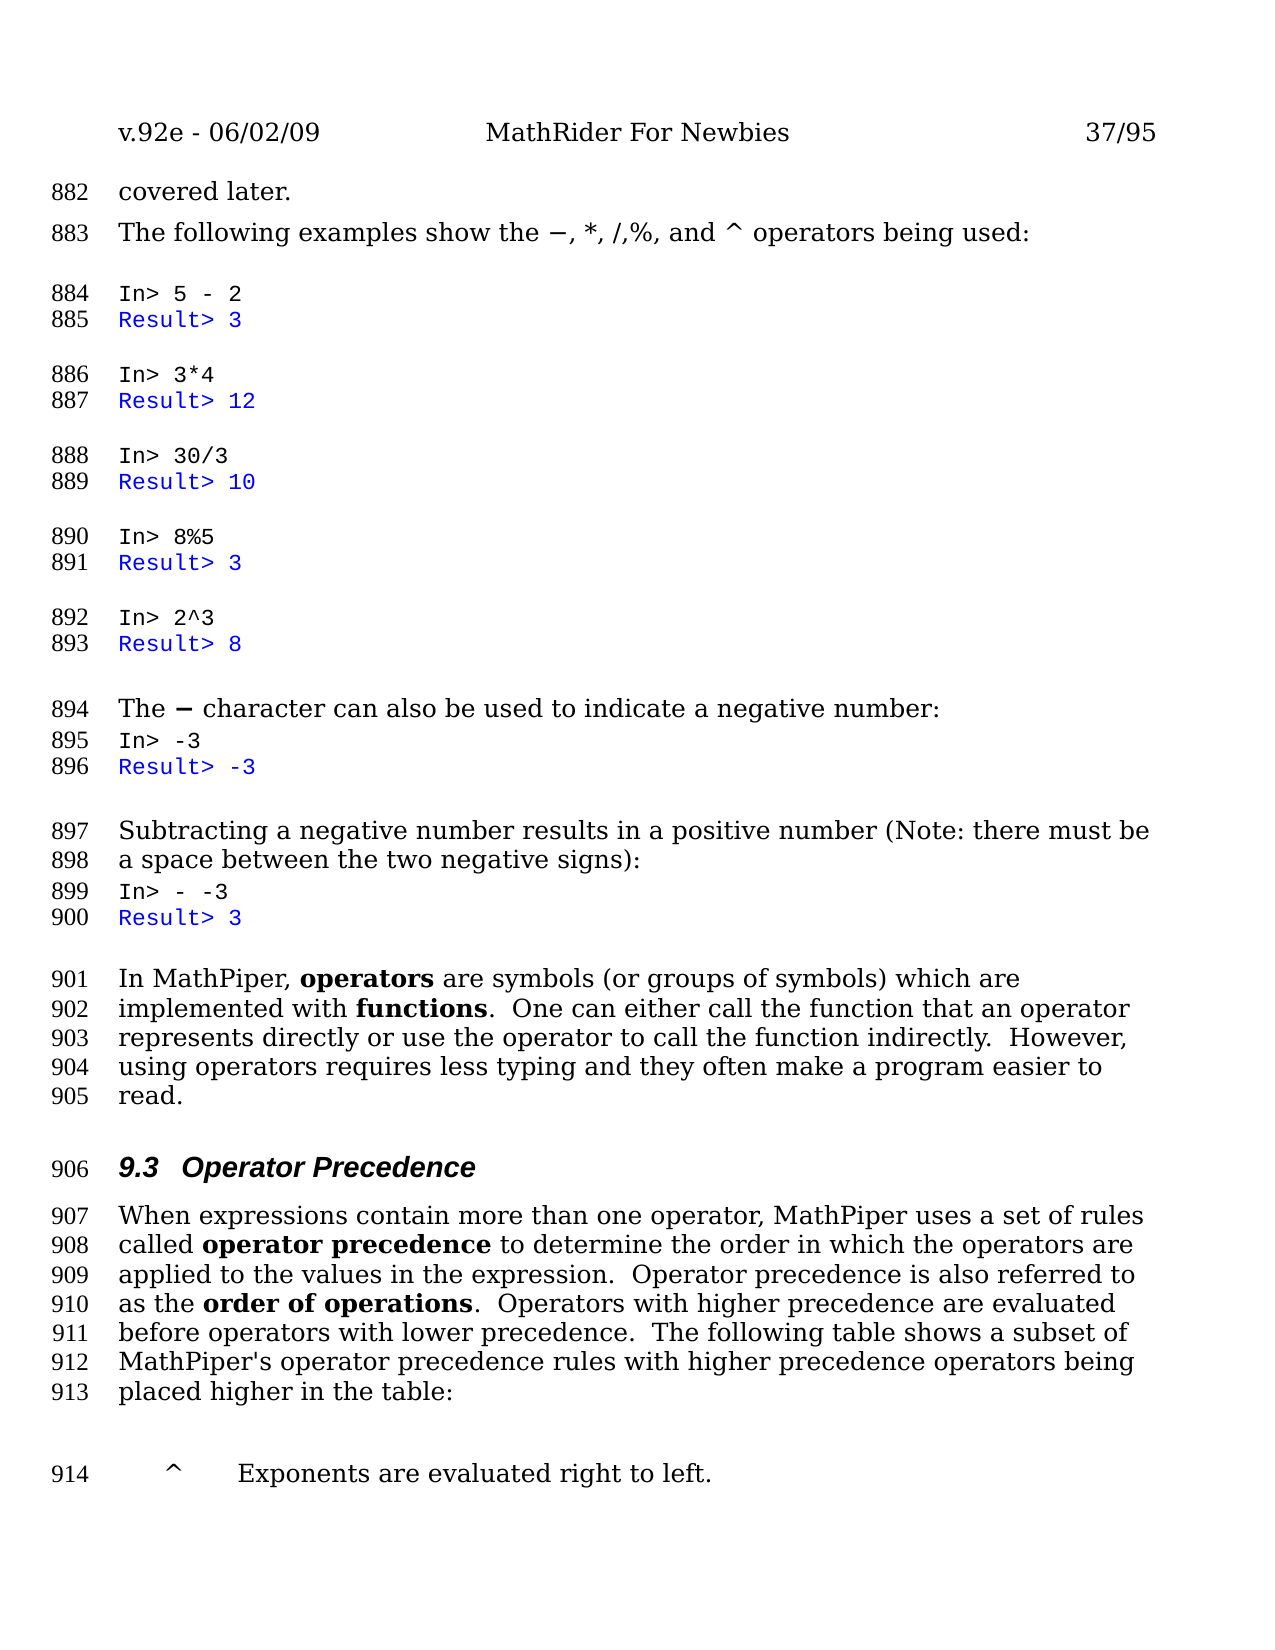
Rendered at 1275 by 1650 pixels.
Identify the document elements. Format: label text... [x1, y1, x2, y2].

text In> 2^3 [118, 607, 1157, 632]
text Result> 12 [118, 389, 1157, 415]
subtitle Operator Precedence [118, 1150, 1157, 1183]
text In> 5 - 2 [118, 282, 1157, 308]
text In> 3*4 [118, 363, 1157, 389]
text The following examples show the −, *, /,%, and ^ operators being used: [118, 218, 1157, 247]
text In> -3 [118, 729, 1157, 755]
text Result> -3 [118, 755, 1157, 781]
text In> 8%5 [118, 526, 1157, 551]
text Result> 3 [118, 308, 1157, 334]
text In MathPiper, operators are symbols (or groups of symbols) which are implemented with functions. One can either call the function that an operator represents directly or use the operator to call the function indirectly. However, using operators requires less typing and they often make a program easier to read. [118, 964, 1157, 1111]
text Result> 3 [118, 551, 1157, 577]
text covered later. [118, 177, 1157, 206]
text In> - -3 [118, 881, 1157, 906]
text ^ Exponents are evaluated right to left. [163, 1459, 1157, 1488]
text The − character can also be used to indicate a negative number: [118, 694, 1157, 723]
text In> 30/3 [118, 444, 1157, 470]
text Result> 8 [118, 632, 1157, 658]
text Result> 10 [118, 470, 1157, 496]
text Result> 3 [118, 906, 1157, 932]
text When expressions contain more than one operator, MathPiper uses a set of rules called operator precedence to determine the order in which the operators are applied to the values in the expression. Operator precedence is also referred to as the order of operations. Operators with higher precedence are evaluated before operators with lower precedence. The following table shows a subset of MathPiper's operator precedence rules with higher precedence operators being placed higher in the table: [118, 1201, 1157, 1406]
text Subtracting a negative number results in a positive number (Note: there must be a space between the two negative signs): [118, 816, 1157, 874]
